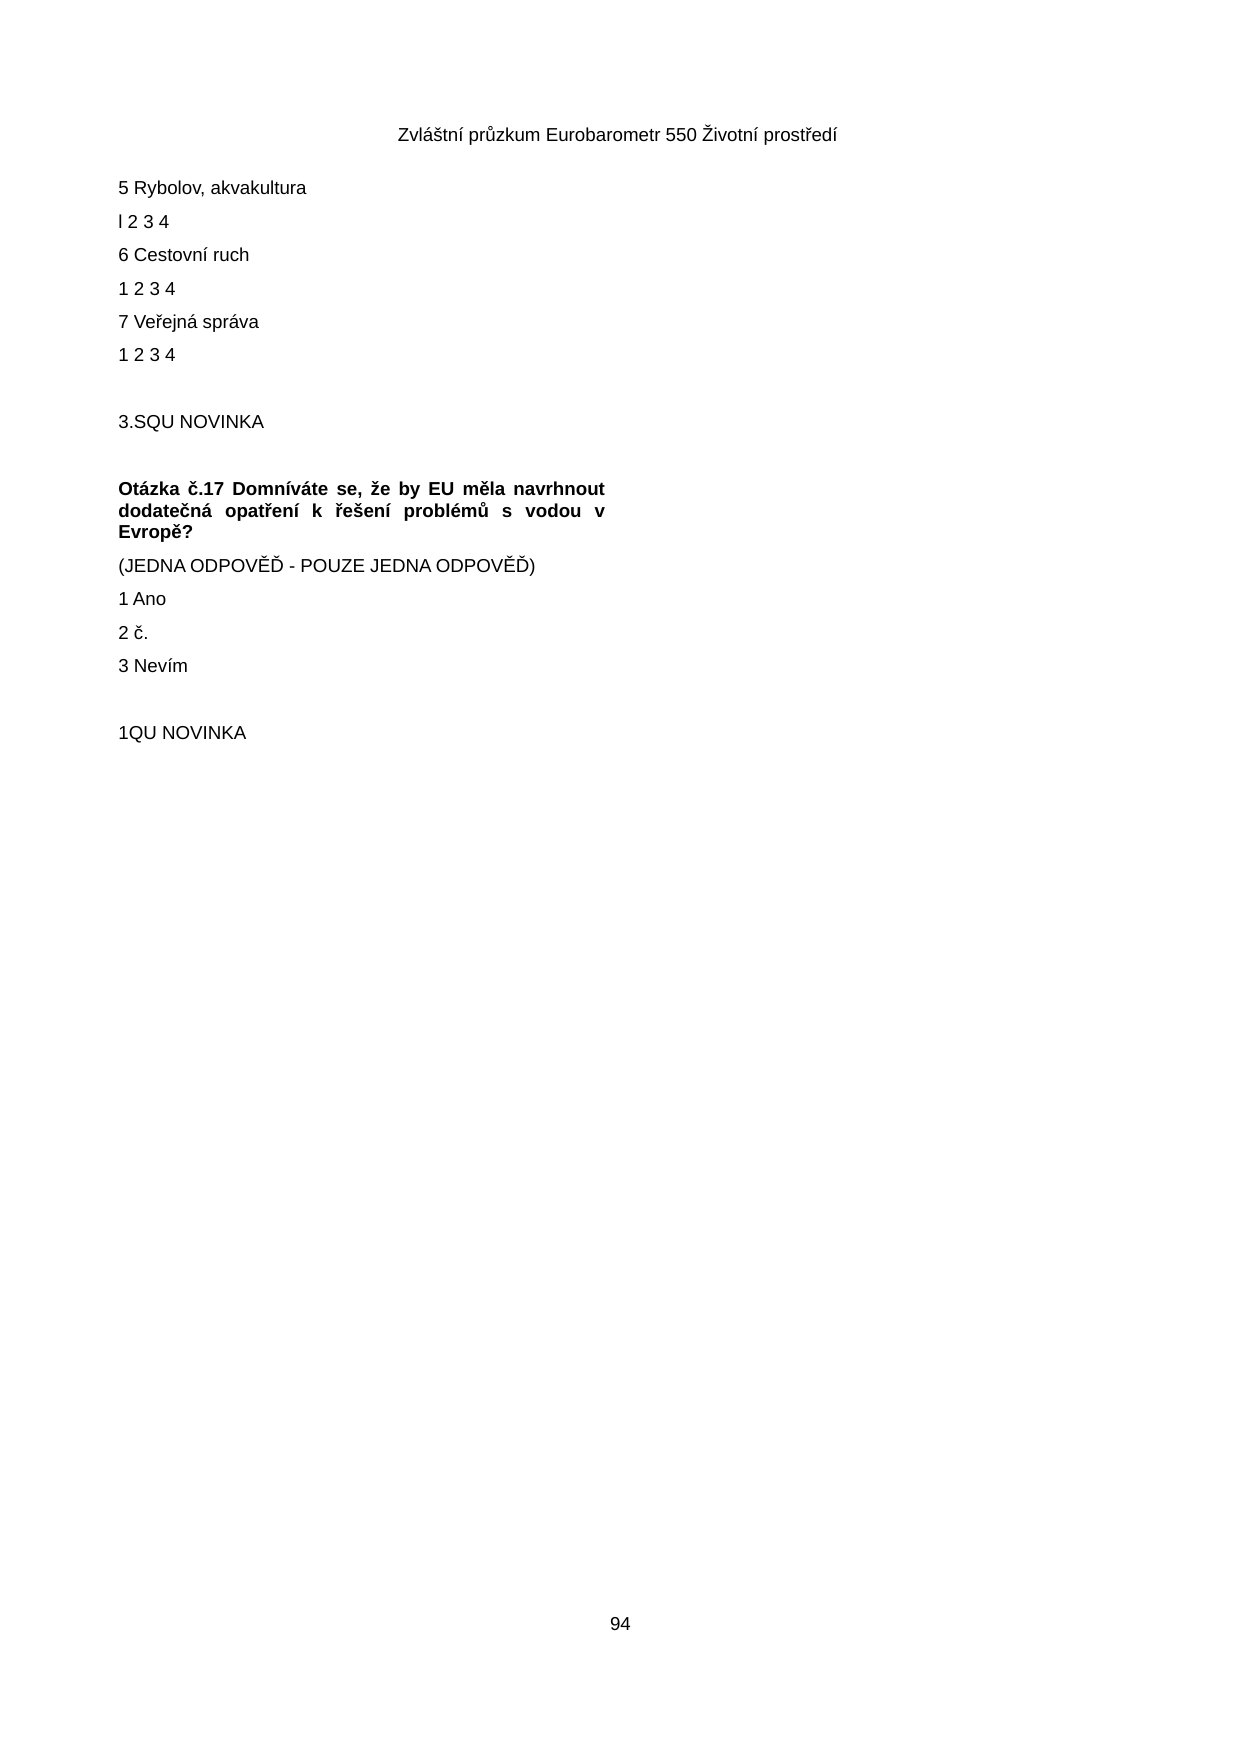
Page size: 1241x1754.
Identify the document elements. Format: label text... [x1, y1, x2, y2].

text 2 č. [118, 621, 605, 643]
text 3.SQU NOVINKA [118, 411, 605, 433]
text (JEDNA ODPOVĚĎ - POUZE JEDNA ODPOVĚĎ) [118, 554, 605, 576]
text 6 Cestovní ruch [118, 244, 605, 266]
text 1QU NOVINKA [118, 722, 605, 743]
text 3 Nevím [118, 655, 605, 676]
text 1 2 3 4 [118, 277, 605, 299]
text 1 2 3 4 [118, 344, 605, 366]
text 5 Rybolov, akvakultura [118, 177, 605, 199]
text 1 Ano [118, 588, 605, 609]
text 7 Veřejná správa [118, 311, 605, 332]
text Otázka č.17 Domníváte se, že by EU měla navrhnout dodatečná opatření k řešení problémů s vodou v Evropě? [118, 478, 605, 543]
text l 2 3 4 [118, 211, 605, 232]
